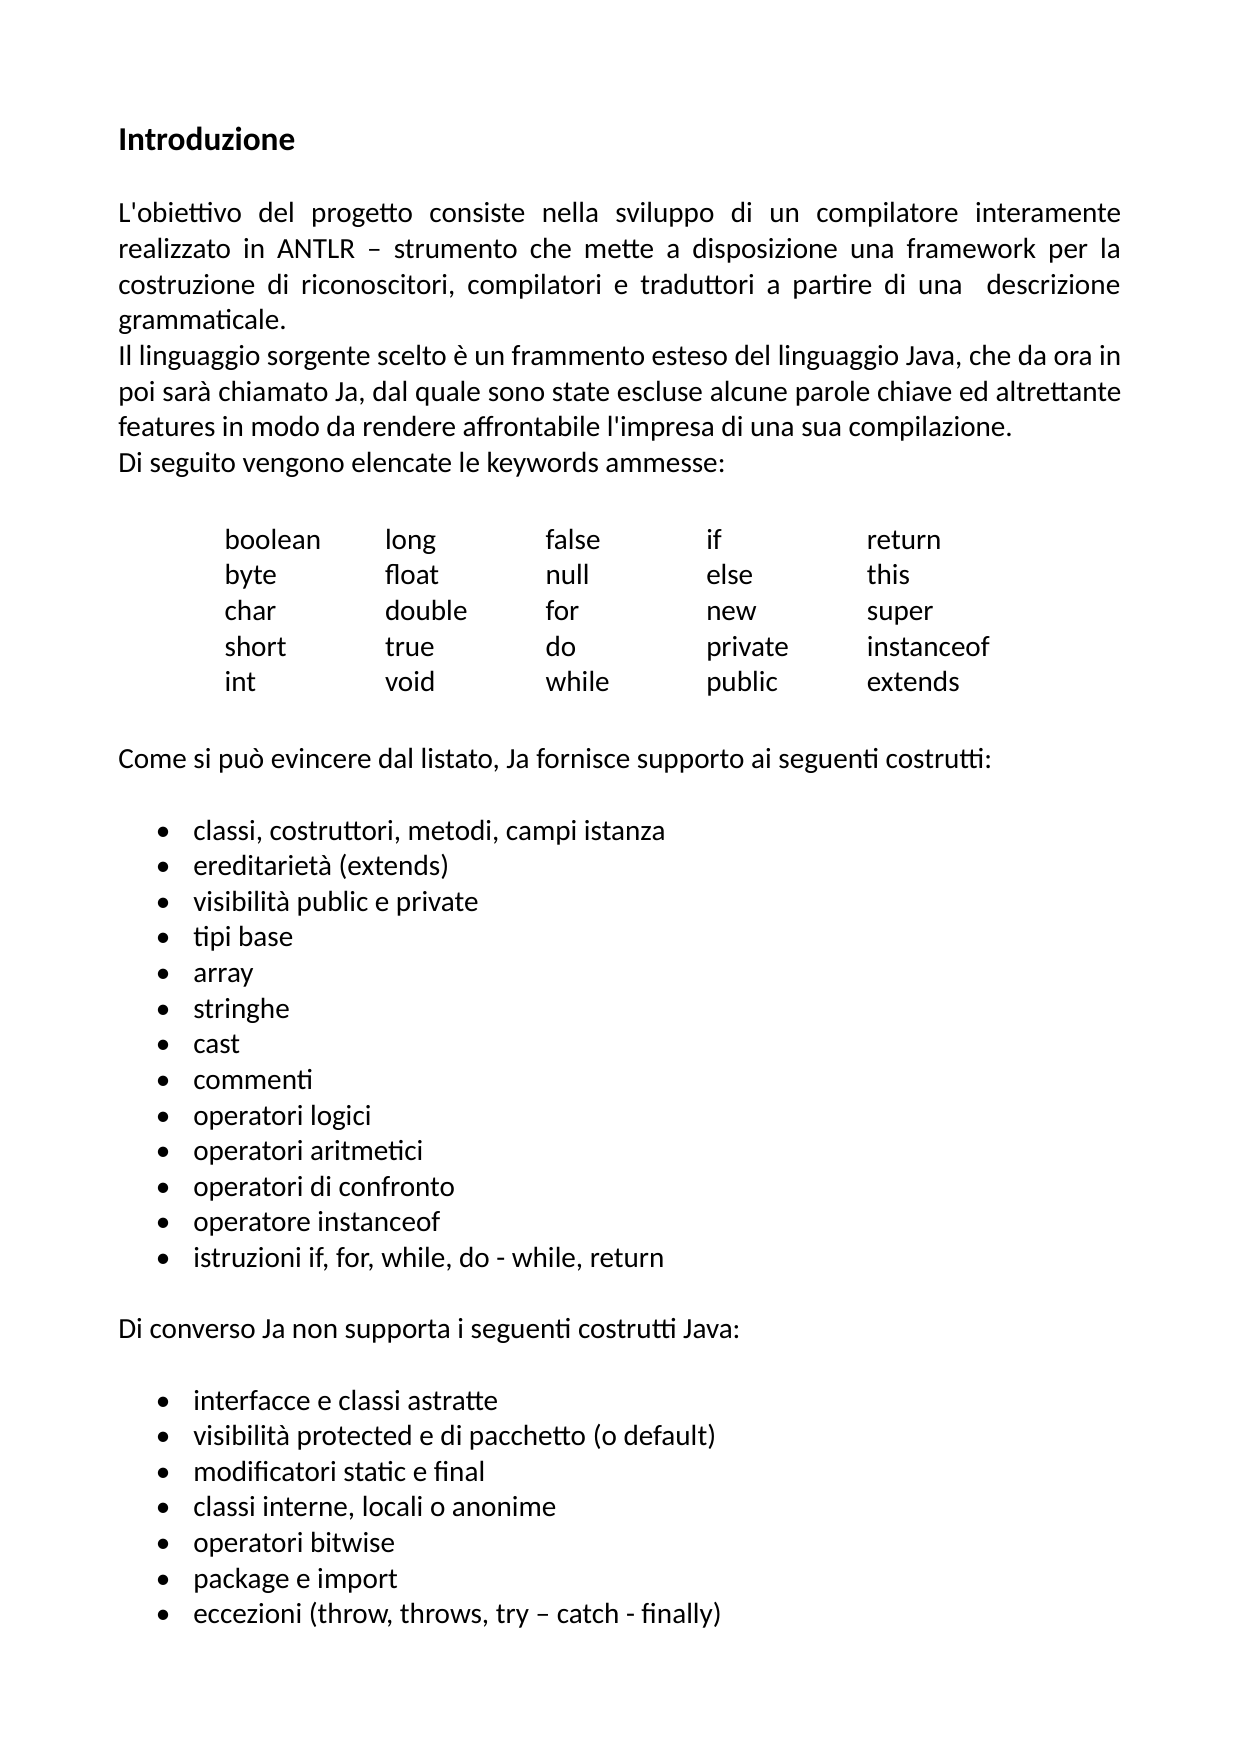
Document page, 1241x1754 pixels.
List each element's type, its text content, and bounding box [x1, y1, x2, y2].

list classi interne, locali o anonime [156, 1488, 1122, 1524]
text L'obiettivo del progetto consiste nella sviluppo di un compilatore interamente realizzato in ANTLR – strumento che mette a disposizione una framework per la costruzione di riconoscitori, compilatori e traduttori a partire di una descrizione grammaticale. [118, 194, 1122, 337]
list interfacce e classi astratte [156, 1382, 1122, 1417]
list operatori aritmetici [156, 1132, 1122, 1168]
list package e import [156, 1560, 1122, 1595]
text Il linguaggio sorgente scelto è un frammento esteso del linguaggio Java, che da ora in poi sarà chiamato Ja, dal quale sono state escluse alcune parole chiave ed altrettante features in modo da rendere affrontabile l'impresa di una sua compilazione. [118, 337, 1122, 444]
table_header if else new private public [700, 515, 861, 705]
table_header false null for do while [540, 515, 700, 705]
list cast [156, 1025, 1122, 1061]
text Introduzione [118, 118, 1122, 159]
list stringhe [156, 990, 1122, 1025]
list visibilità public e private [156, 883, 1122, 918]
text Di seguito vengono elencate le keywords ammesse: [118, 444, 1122, 479]
list tipi base [156, 918, 1122, 954]
list array [156, 954, 1122, 990]
list visibilità protected e di pacchetto (o default) [156, 1417, 1122, 1453]
list operatori bitwise [156, 1524, 1122, 1560]
list operatori di confronto [156, 1168, 1122, 1203]
table_header long float double true void [379, 515, 539, 705]
list classi, costruttori, metodi, campi istanza [156, 812, 1122, 847]
table_header boolean byte char short int [219, 515, 379, 705]
list eccezioni (throw, throws, try – catch - finally) [156, 1595, 1122, 1631]
list operatori logici [156, 1097, 1122, 1132]
list istruzioni if, for, while, do - while, return [156, 1239, 1122, 1275]
text Come si può evincere dal listato, Ja fornisce supporto ai seguenti costrutti: [118, 740, 1122, 776]
table_header return this super instanceof extends [861, 515, 1021, 705]
text Di converso Ja non supporta i seguenti costrutti Java: [118, 1310, 1122, 1346]
list modificatori static e final [156, 1453, 1122, 1488]
list commenti [156, 1061, 1122, 1097]
list ereditarietà (extends) [156, 847, 1122, 883]
list operatore instanceof [156, 1203, 1122, 1239]
